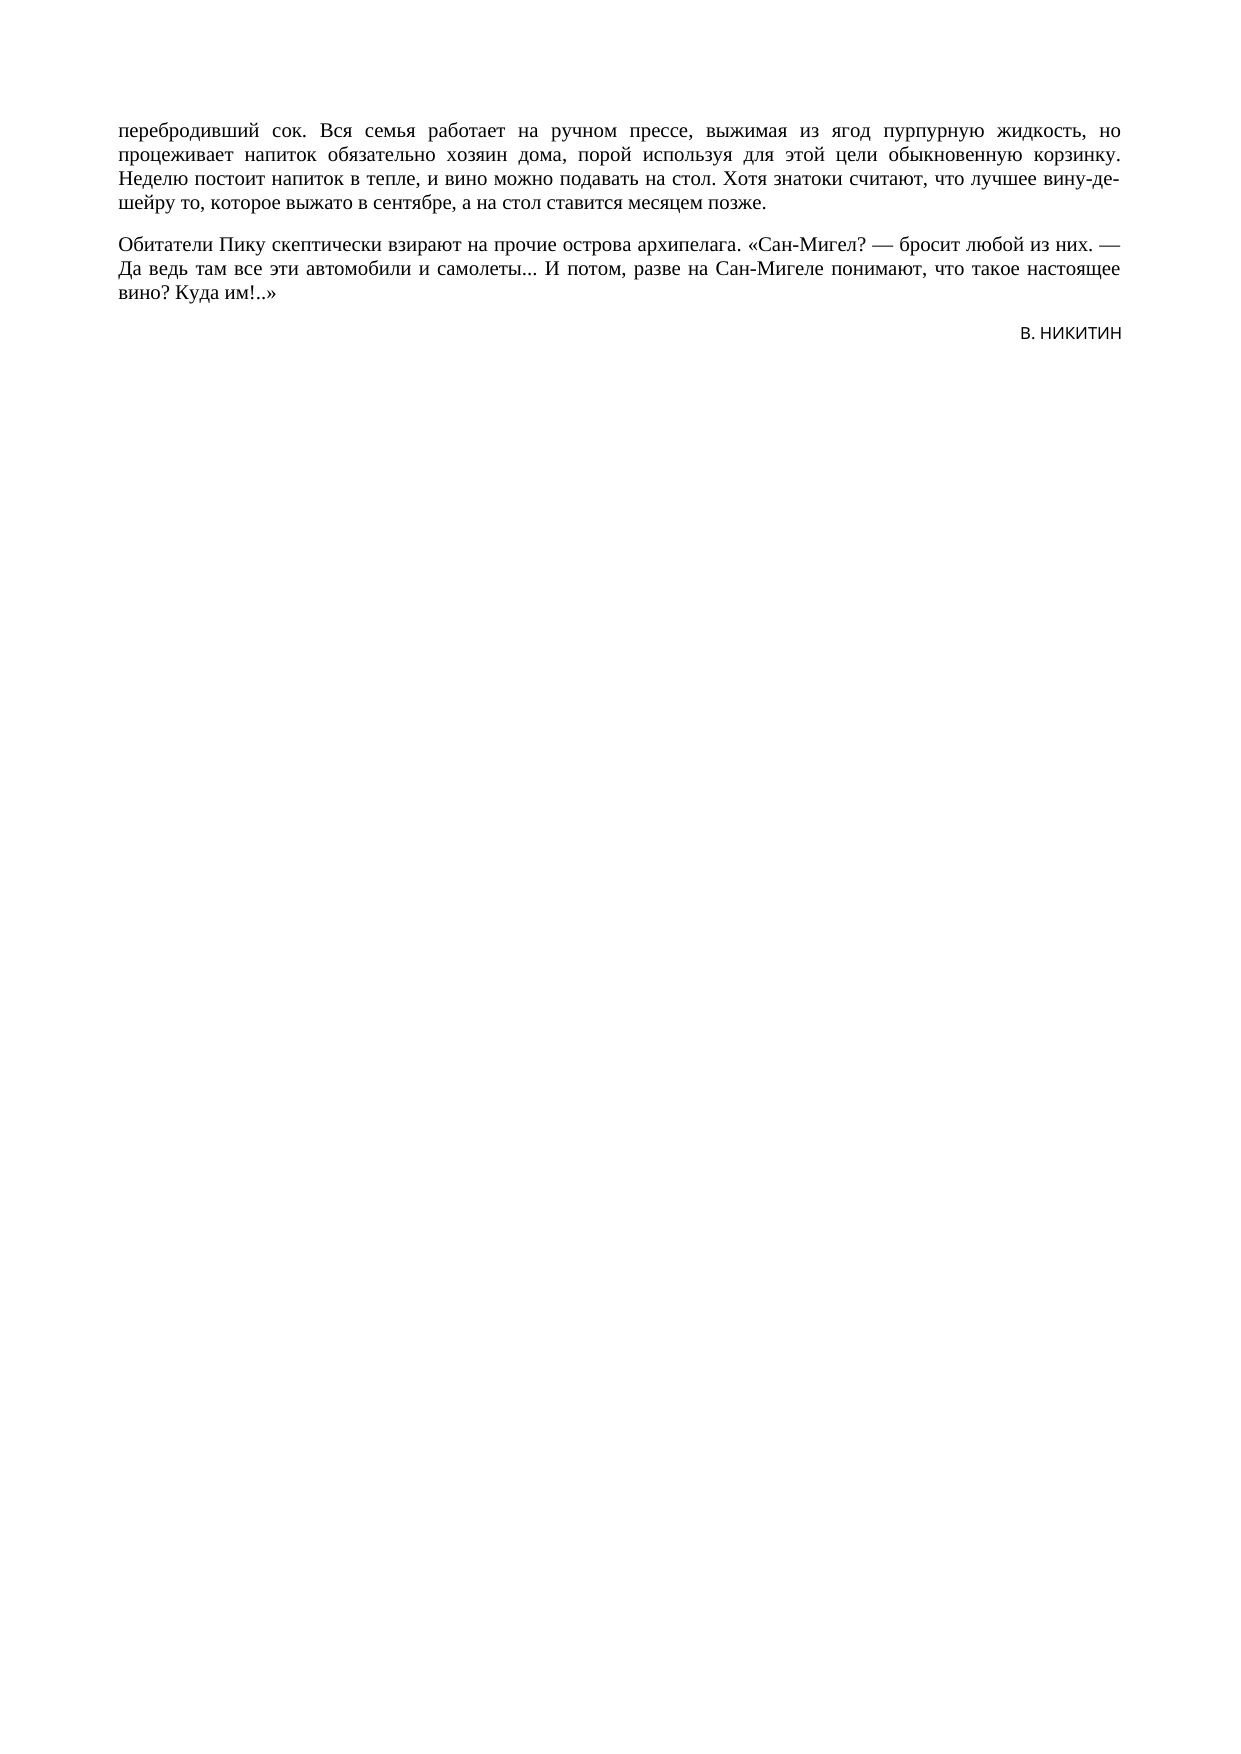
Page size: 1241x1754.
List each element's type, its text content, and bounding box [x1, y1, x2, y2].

text перебродивший сок. Вся семья работает на ручном прессе, выжимая из ягод пурпурную жидкость, но процеживает напиток обязательно хозяин дома, порой используя для этой цели обыкновенную корзинку. Неделю постоит напиток в тепле, и вино можно подавать на стол. Хотя знатоки считают, что лучшее вину-де-шейру то, которое выжато в сентябре, а на стол ставится месяцем позже. [118, 118, 1122, 214]
text В. НИКИТИН [118, 322, 1122, 345]
text Обитатели Пику скептически взирают на прочие острова архипелага. «Сан-Мигел? — бросит любой из них. — Да ведь там все эти автомобили и самолеты... И потом, разве на Сан-Мигеле понимают, что такое настоящее вино? Куда им!..» [118, 232, 1122, 304]
